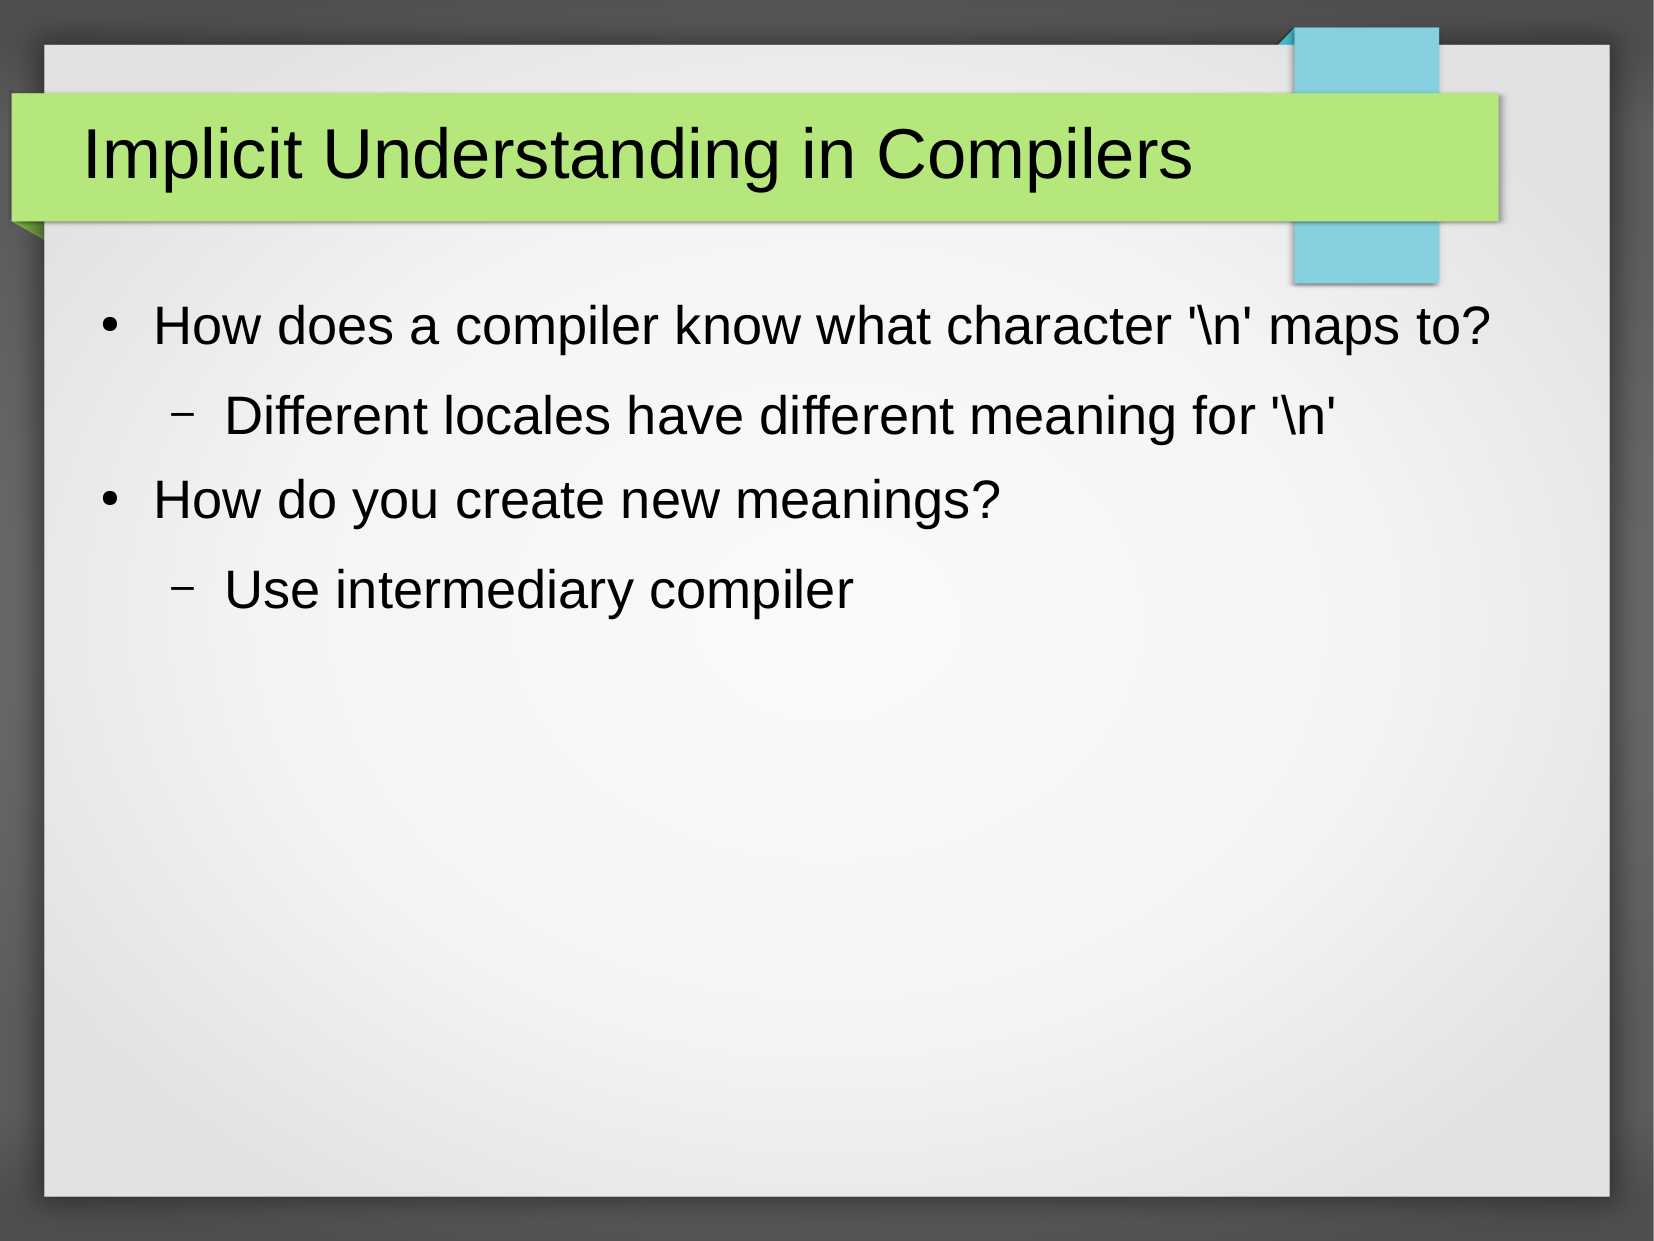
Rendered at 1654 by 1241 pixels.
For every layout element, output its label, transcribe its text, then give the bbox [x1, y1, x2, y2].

picture [0, 0, 1654, 1241]
list How does a compiler know what character '\n' maps to? Different locales have different meaning for '\n' How do you create new meanings? Use intermediary compiler [82, 295, 1571, 1015]
title Implicit Understanding in Compilers [82, 94, 1264, 213]
